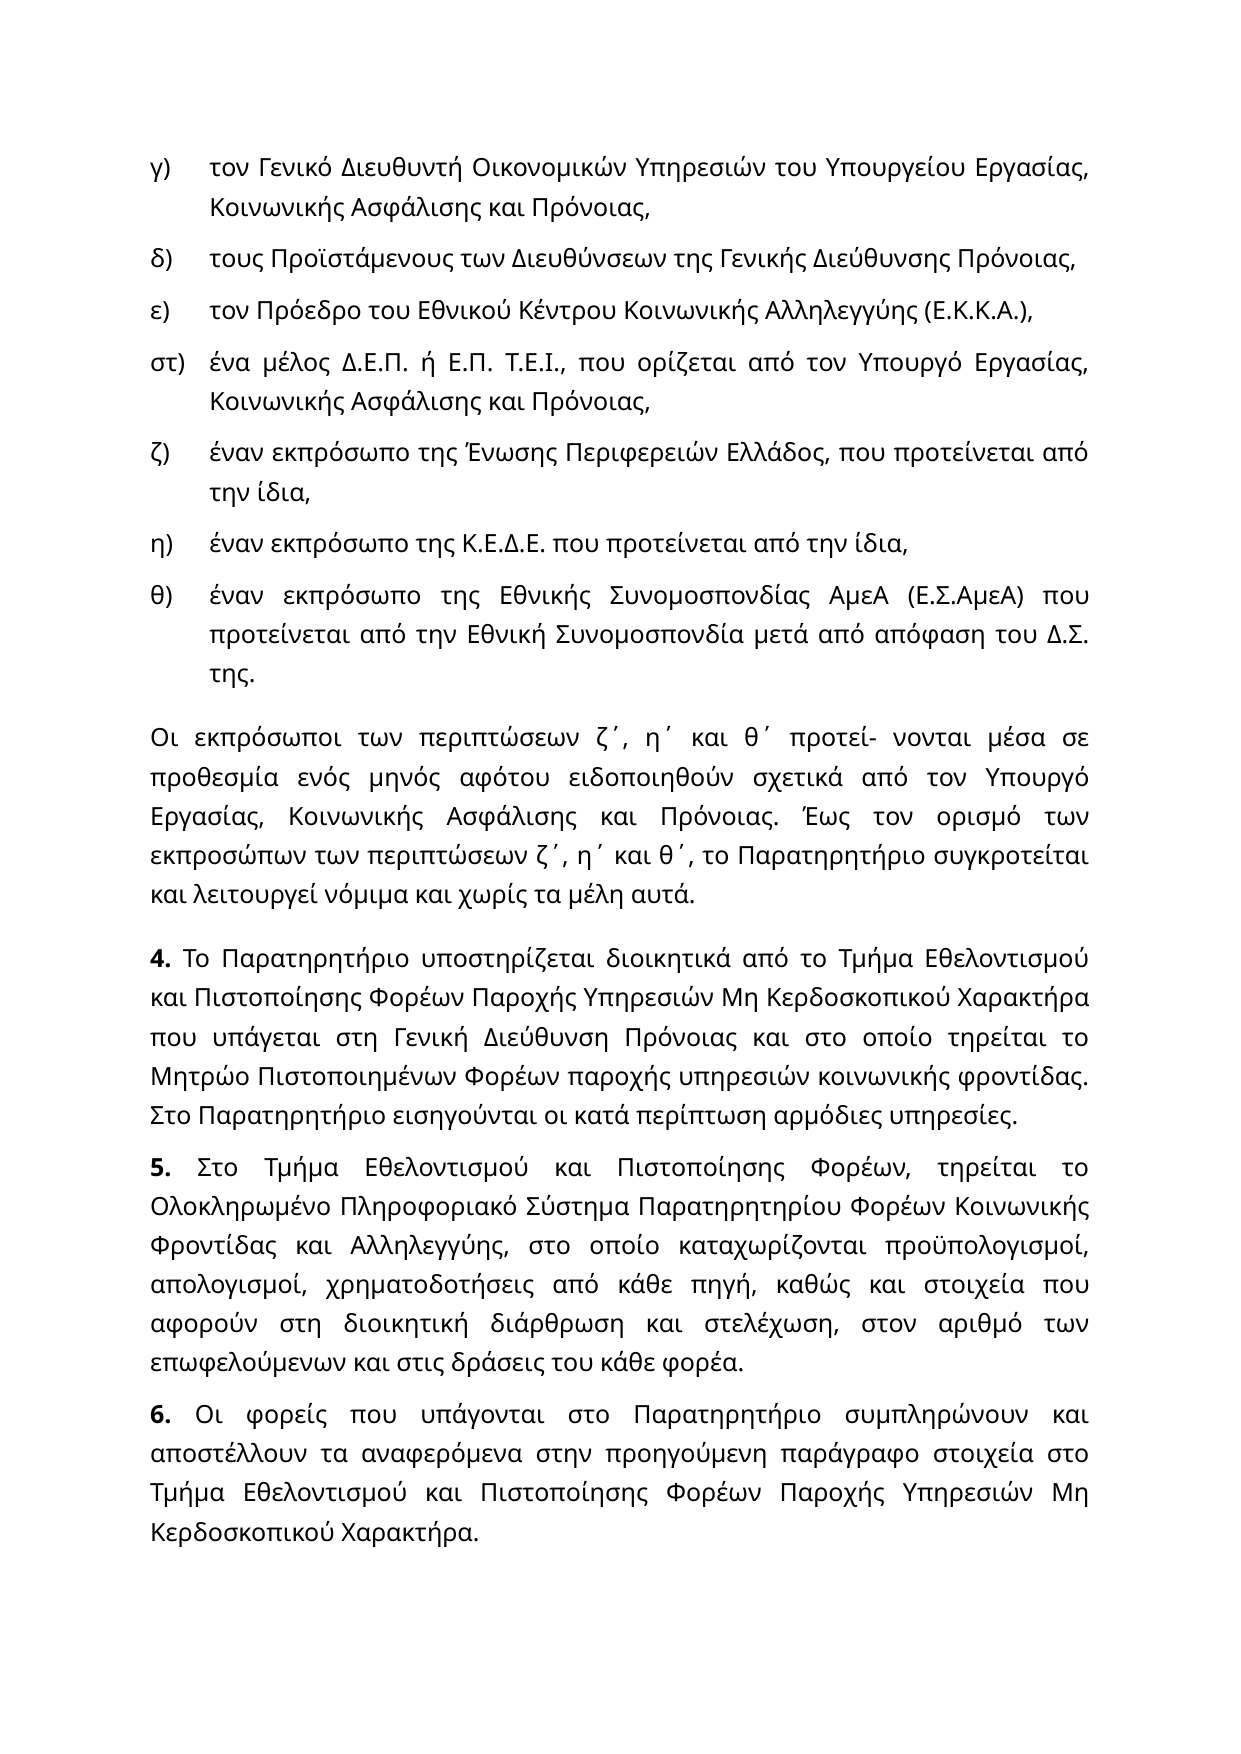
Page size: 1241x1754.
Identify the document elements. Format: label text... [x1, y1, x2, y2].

text 4. Το Παρατηρητήριο υποστηρίζεται διοικητικά από το Τμήμα Εθελοντισμού και Πιστοποίησης Φορέων Παροχής Υπηρεσιών Μη Κερδοσκοπικού Χαρακτήρα που υπάγεται στη Γενική Διεύθυνση Πρόνοιας και στο οποίο τηρείται το Μητρώο Πιστοποιημένων Φορέων παροχής υπηρεσιών κοινωνικής φροντίδας. Στο Παρατηρητήριο εισηγούνται οι κατά περίπτωση αρμόδιες υπηρεσίες. [150, 941, 1090, 1132]
list γ) τον Γενικό Διευθυντή Οικονομικών Υπηρεσιών του Υπουργείου Εργασίας, Κοινωνικής Ασφάλισης και Πρόνοιας, [150, 150, 1090, 223]
list θ) έναν εκπρόσωπο της Εθνικής Συνομοσπονδίας ΑμεΑ (Ε.Σ.ΑμεΑ) που προτείνεται από την Εθνική Συνομοσπονδία μετά από απόφαση του Δ.Σ. της. [150, 577, 1090, 690]
list στ) ένα μέλος Δ.Ε.Π. ή Ε.Π. Τ.Ε.Ι., που ορίζεται από τον Υπουργό Εργασίας, Κοινωνικής Ασφάλισης και Πρόνοιας, [150, 344, 1090, 417]
list δ) τους Προϊστάμενους των Διευθύνσεων της Γενικής Διεύθυνσης Πρόνοιας, [150, 241, 1090, 275]
text 6. Οι φορείς που υπάγονται στο Παρατηρητήριο συμπληρώνουν και αποστέλλουν τα αναφερόμενα στην προηγούμενη παράγραφο στοιχεία στο Τμήμα Εθελοντισμού και Πιστοποίησης Φορέων Παροχής Υπηρεσιών Μη Κερδοσκοπικού Χαρακτήρα. [150, 1397, 1090, 1548]
text Οι εκπρόσωποι των περιπτώσεων ζ΄, η΄ και θ΄ προτεί- νονται μέσα σε προθεσμία ενός μηνός αφότου ειδοποιηθούν σχετικά από τον Υπουργό Εργασίας, Κοινωνικής Ασφάλισης και Πρόνοιας. Έως τον ορισμό των εκπροσώπων των περιπτώσεων ζ΄, η΄ και θ΄, το Παρατηρητήριο συγκροτείται και λειτουργεί νόμιμα και χωρίς τα μέλη αυτά. [150, 720, 1090, 911]
list ζ) έναν εκπρόσωπο της Ένωσης Περιφερειών Ελλάδος, που προτείνεται από την ίδια, [150, 435, 1090, 508]
list η) έναν εκπρόσωπο της Κ.Ε.Δ.Ε. που προτείνεται από την ίδια, [150, 526, 1090, 560]
list ε) τον Πρόεδρο του Εθνικού Κέντρου Κοινωνικής Αλληλεγγύης (Ε.Κ.Κ.Α.), [150, 292, 1090, 327]
text 5. Στο Τμήμα Εθελοντισμού και Πιστοποίησης Φορέων, τηρείται το Ολοκληρωμένο Πληροφοριακό Σύστημα Παρατηρητηρίου Φορέων Κοινωνικής Φροντίδας και Αλληλεγγύης, στο οποίο καταχωρίζονται προϋπολογισμοί, απολογισμοί, χρηματοδοτήσεις από κάθε πηγή, καθώς και στοιχεία που αφορούν στη διοικητική διάρθρωση και στελέχωση, στον αριθμό των επωφελούμενων και στις δράσεις του κάθε φορέα. [150, 1149, 1090, 1379]
